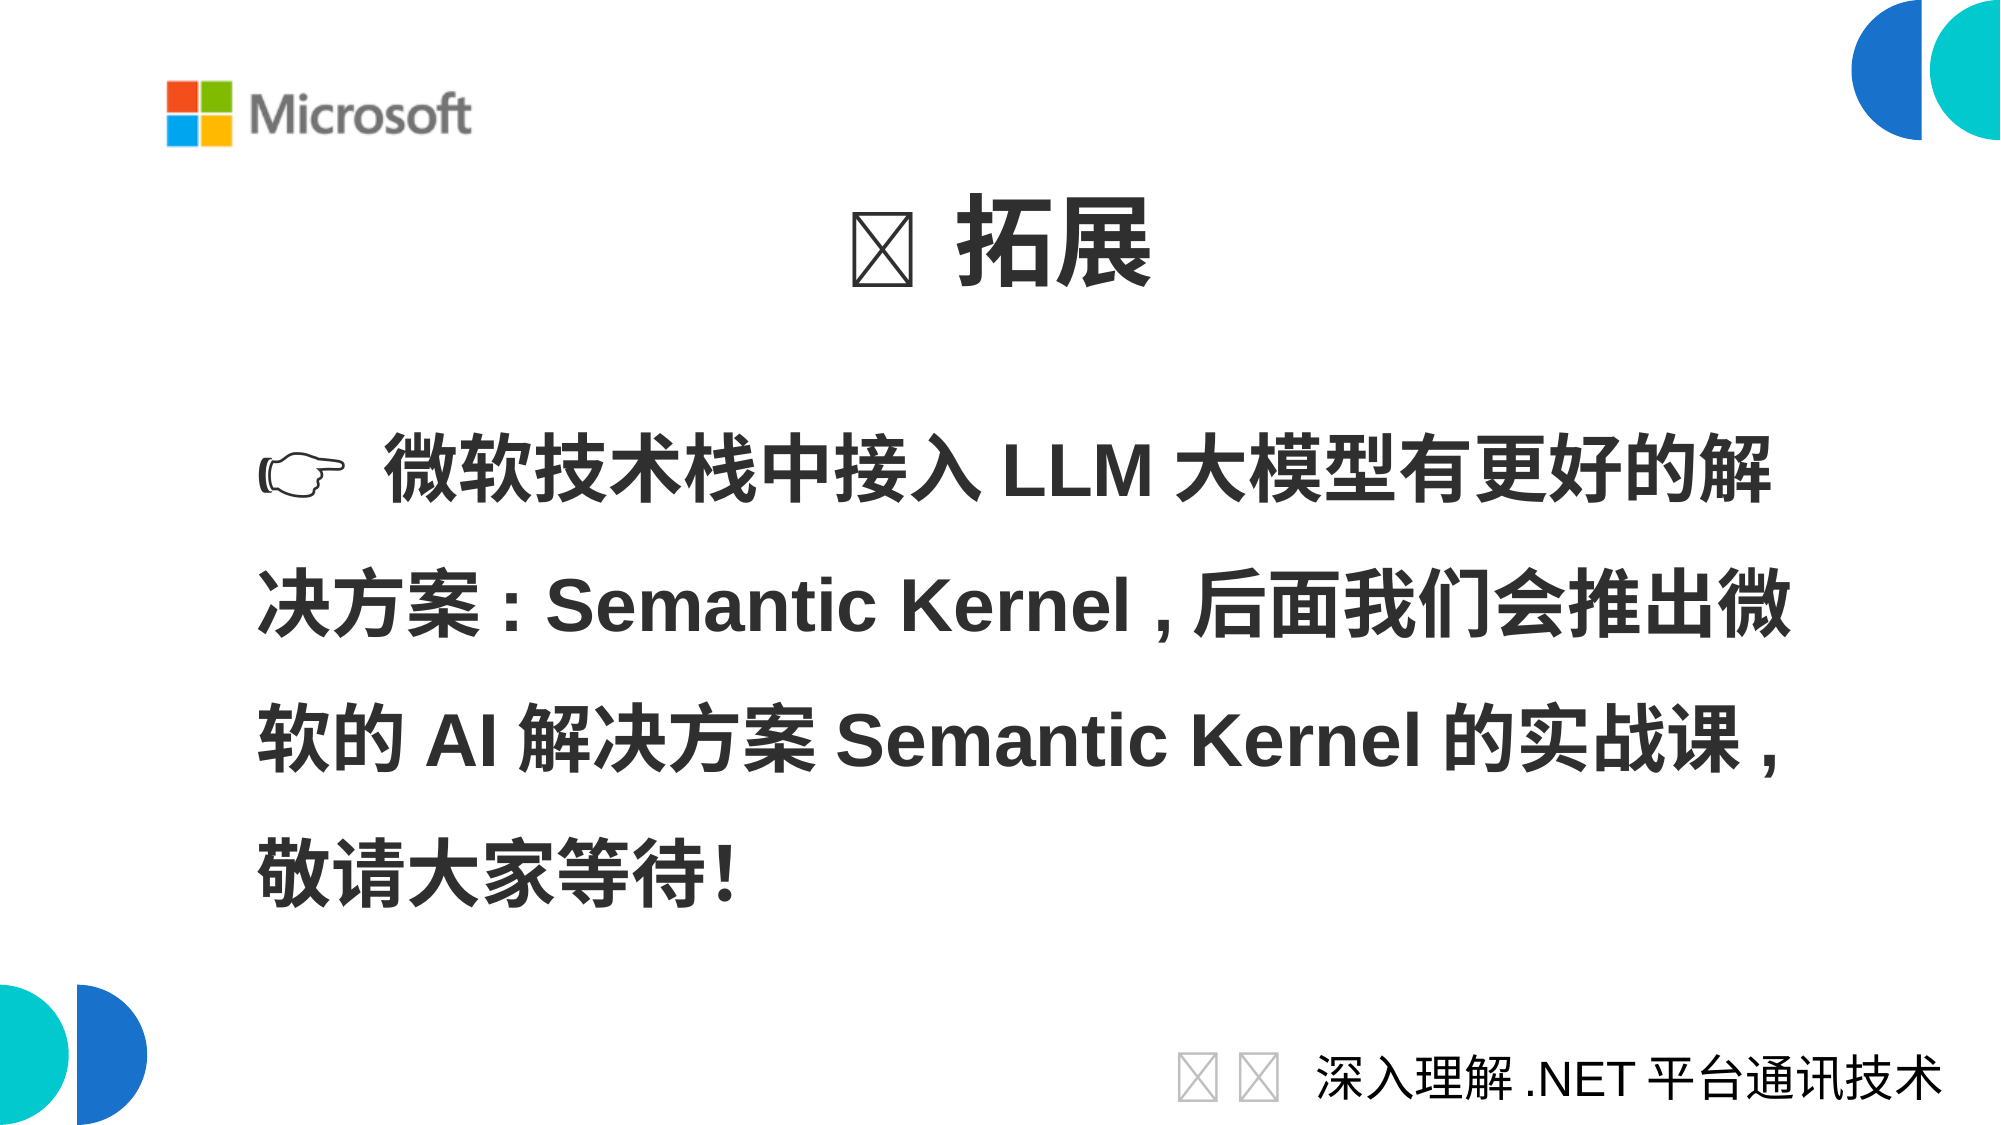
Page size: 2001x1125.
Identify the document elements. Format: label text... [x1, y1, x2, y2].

picture [85, 41, 552, 189]
title 🚀 拓展 [138, 145, 1862, 332]
subtitle 🚀 🚀 深入理解.NET平台通讯技术 [1173, 1046, 1952, 1107]
text_box 👉 微软技术栈中接入LLM大模型有更好的解决方案: Semantic Kernel ,后面我们会推出微软的AI解决方案Semantic Kernel的实战课,敬请大家等待！ [242, 369, 1829, 582]
